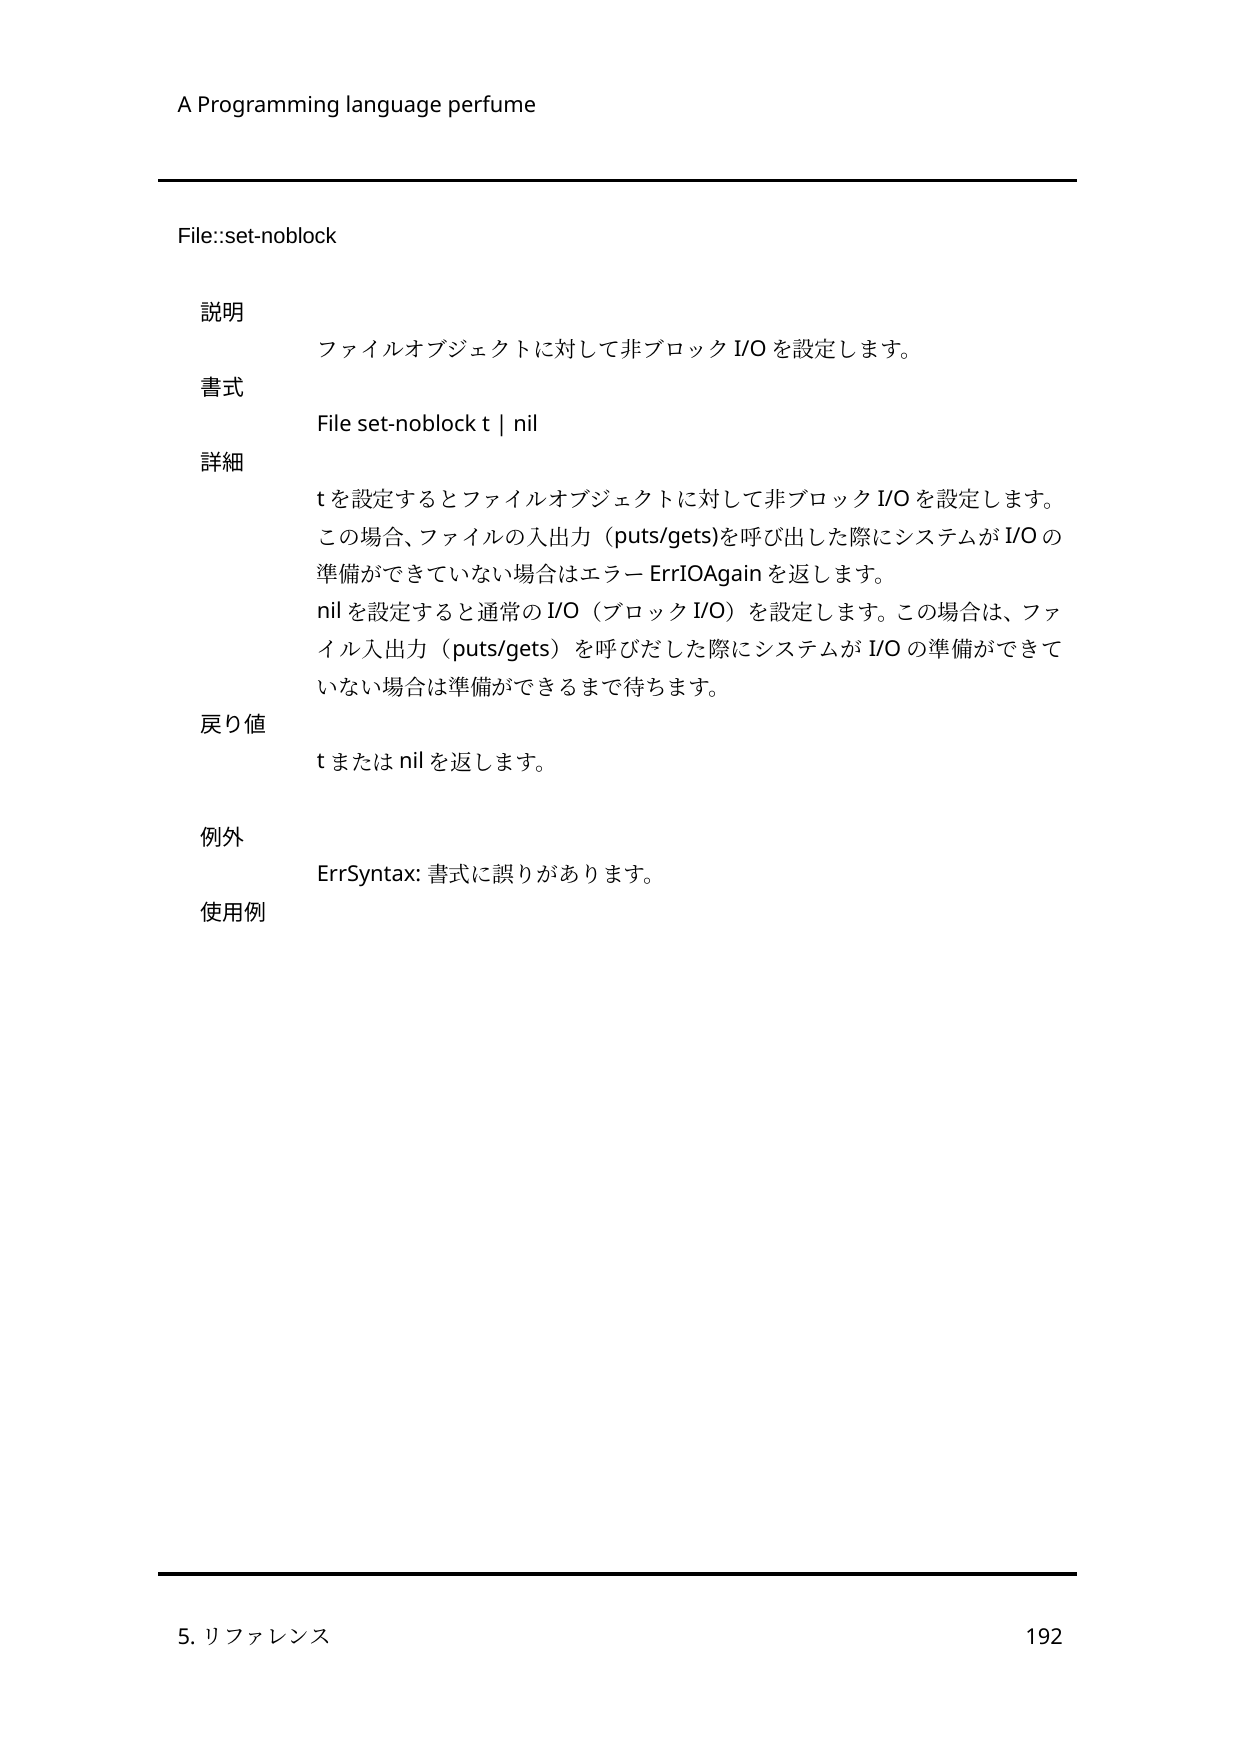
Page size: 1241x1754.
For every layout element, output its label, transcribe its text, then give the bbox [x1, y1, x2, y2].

table_cell 使用例 [200, 892, 317, 967]
subtitle File::set-noblock [177, 217, 1063, 254]
table_cell tを設定するとファイルオブジェクトに対して非ブロックI/Oを設定します。この場合、ファイルの入出力（puts/gets)を呼び出した際にシステムがI/Oの準備ができていない場合はエラーErrIOAgainを返します。 nilを設定すると通常のI/O（ブロックI/O）を設定します。この場合は、ファイル入出力（puts/gets）を呼びだした際にシステムがI/Oの準備ができていない場合は準備ができるまで待ちます。 [317, 442, 1063, 704]
table_cell tまたはnilを返します。 [317, 704, 1063, 792]
table_cell File set-noblock t | nil [317, 367, 1063, 442]
table_cell 戻り値 [200, 704, 317, 792]
table_cell [317, 892, 1063, 967]
table_header ファイルオブジェクトに対して非ブロックI/Oを設定します。 [317, 292, 1063, 367]
table_cell ErrSyntax: 書式に誤りがあります。 [317, 792, 1063, 892]
table_cell 書式 [200, 367, 317, 442]
table_cell 詳細 [200, 442, 317, 704]
table_cell 例外 [200, 792, 317, 892]
table_header 説明 [200, 292, 317, 367]
